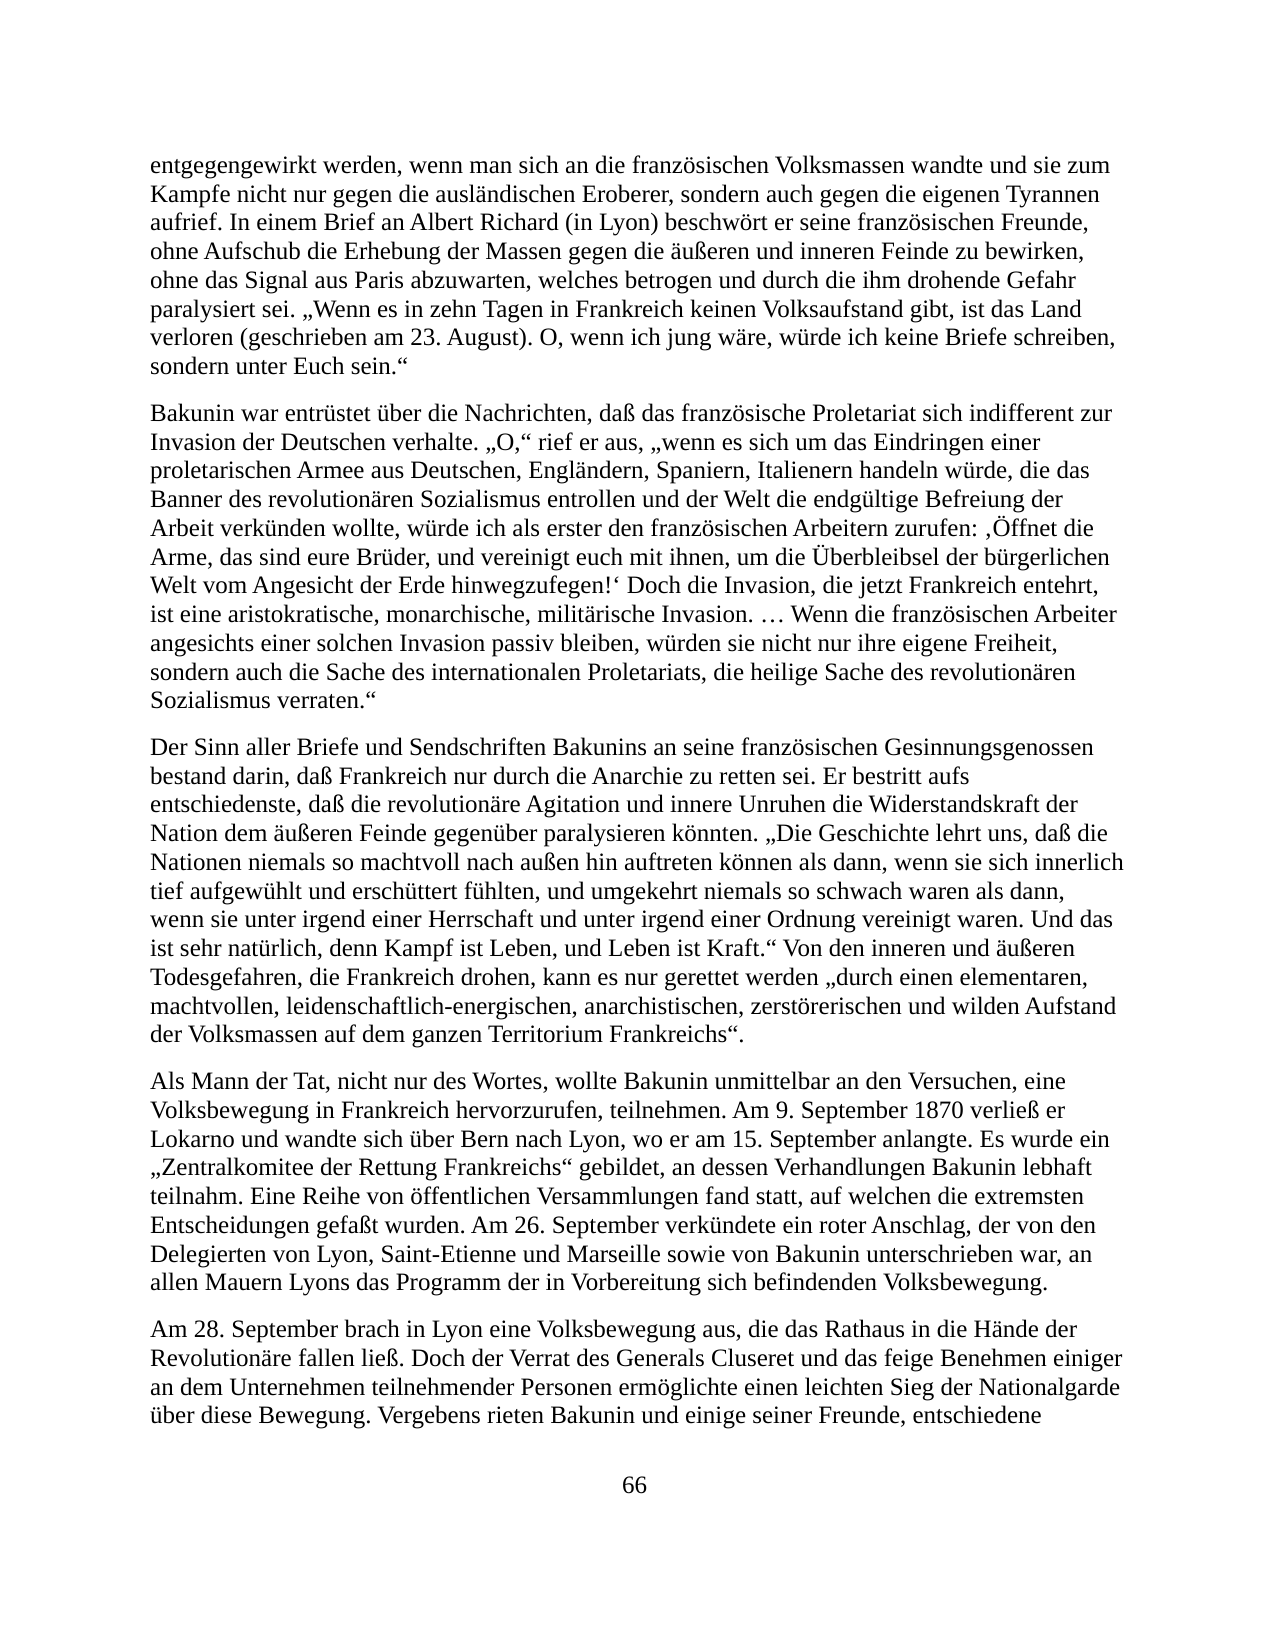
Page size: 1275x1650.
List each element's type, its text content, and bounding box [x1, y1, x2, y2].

text Als Mann der Tat, nicht nur des Wortes, wollte Bakunin unmittelbar an den Versuchen, eine Volksbewegung in Frankreich hervorzurufen, teilnehmen. Am 9. September 1870 verließ er Lokarno und wandte sich über Bern nach Lyon, wo er am 15. September anlangte. Es wurde ein „Zentralkomitee der Rettung Frankreichs“ gebildet, an dessen Verhandlungen Bakunin lebhaft teilnahm. Eine Reihe von öffentlichen Versammlungen fand statt, auf welchen die extremsten Entscheidungen gefaßt wurden. Am 26. September verkündete ein roter Anschlag, der von den Delegierten von Lyon, Saint-Etienne und Marseille sowie von Bakunin unterschrieben war, an allen Mauern Lyons das Programm der in Vorbereitung sich befindenden Volksbewegung. [150, 1066, 1125, 1296]
text Bakunin war entrüstet über die Nachrichten, daß das französische Proletariat sich indifferent zur Invasion der Deutschen verhalte. „O,“ rief er aus, „wenn es sich um das Eindringen einer proletarischen Armee aus Deutschen, Engländern, Spaniern, Italienern handeln würde, die das Banner des revolutionären Sozialismus entrollen und der Welt die endgültige Befreiung der Arbeit verkünden wollte, würde ich als erster den französischen Arbeitern zurufen: ‚Öffnet die Arme, das sind eure Brüder, und vereinigt euch mit ihnen, um die Überbleibsel der bürgerlichen Welt vom Angesicht der Erde hinwegzufegen!‘ Doch die Invasion, die jetzt Frankreich entehrt, ist eine aristokratische, monarchische, militärische Invasion. … Wenn die französischen Arbeiter angesichts einer solchen Invasion passiv bleiben, würden sie nicht nur ihre eigene Freiheit, sondern auch die Sache des internationalen Proletariats, die heilige Sache des revolutionären Sozialismus verraten.“ [150, 398, 1125, 714]
text Am 28. September brach in Lyon eine Volksbewegung aus, die das Rathaus in die Hände der Revolutionäre fallen ließ. Doch der Verrat des Generals Cluseret und das feige Benehmen einiger an dem Unternehmen teilnehmender Personen ermöglichte einen leichten Sieg der Nationalgarde über diese Bewegung. Vergebens rieten Bakunin und einige seiner Freunde, entschiedene [150, 1314, 1125, 1429]
text entgegengewirkt werden, wenn man sich an die französischen Volksmassen wandte und sie zum Kampfe nicht nur gegen die ausländischen Eroberer, sondern auch gegen die eigenen Tyrannen aufrief. In einem Brief an Albert Richard (in Lyon) beschwört er seine französischen Freunde, ohne Aufschub die Erhebung der Massen gegen die äußeren und inneren Feinde zu bewirken, ohne das Signal aus Paris abzuwarten, welches betrogen und durch die ihm drohende Gefahr paralysiert sei. „Wenn es in zehn Tagen in Frankreich keinen Volksaufstand gibt, ist das Land verloren (geschrieben am 23. August). O, wenn ich jung wäre, würde ich keine Briefe schreiben, sondern unter Euch sein.“ [150, 150, 1125, 380]
text Der Sinn aller Briefe und Sendschriften Bakunins an seine französischen Gesinnungsgenossen bestand darin, daß Frankreich nur durch die Anarchie zu retten sei. Er bestritt aufs entschiedenste, daß die revolutionäre Agitation und innere Unruhen die Widerstandskraft der Nation dem äußeren Feinde gegenüber paralysieren könnten. „Die Geschichte lehrt uns, daß die Nationen niemals so machtvoll nach außen hin auftreten können als dann, wenn sie sich innerlich tief aufgewühlt und erschüttert fühlten, und umgekehrt niemals so schwach waren als dann, wenn sie unter irgend einer Herrschaft und unter irgend einer Ordnung vereinigt waren. Und das ist sehr natürlich, denn Kampf ist Leben, und Leben ist Kraft.“ Von den inneren und äußeren Todesgefahren, die Frankreich drohen, kann es nur gerettet werden „durch einen elementaren, machtvollen, leidenschaftlich-energischen, anarchistischen, zerstörerischen und wilden Aufstand der Volksmassen auf dem ganzen Territorium Frankreichs“. [150, 732, 1125, 1048]
